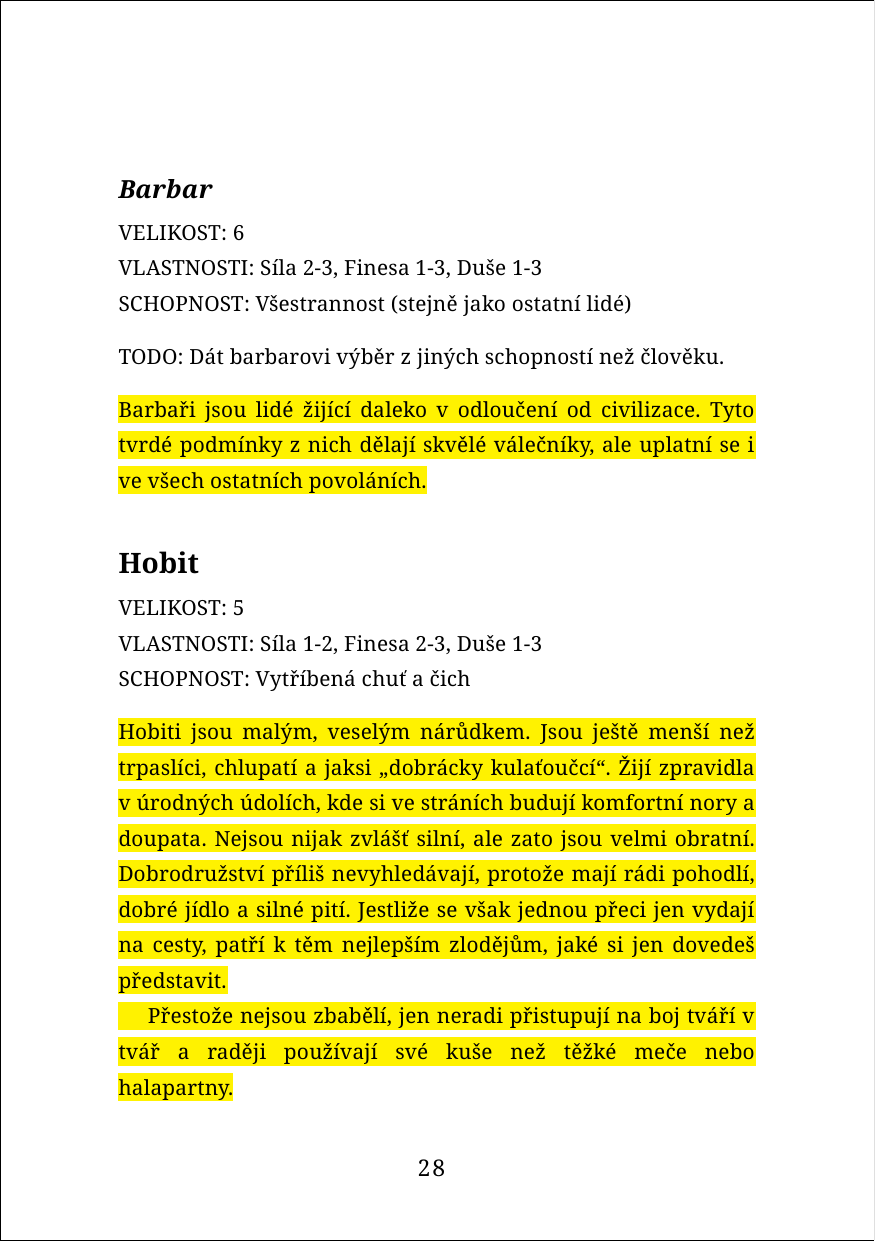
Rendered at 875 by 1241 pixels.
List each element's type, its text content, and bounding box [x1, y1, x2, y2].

text Barbaři jsou lidé žijící daleko v odloučení od civilizace. Tyto tvrdé podmínky z nich dělají skvělé válečníky, ale uplatní se i ve všech ostatních povoláních. [118, 395, 756, 494]
text VELIKOST: 6 VLASTNOSTI: Síla 2-3, Finesa 1-3, Duše 1-3 SCHOPNOST: Všestrannost (stejně jako ostatní lidé) [118, 218, 756, 317]
subtitle Hobit [118, 543, 756, 581]
text Hobiti jsou malým, veselým nárůdkem. Jsou ještě menší než trpaslíci, chlupatí a jaksi „dobrácky kulaťoučcí“. Žijí zpravidla v úrodných údolích, kde si ve stráních budují komfortní nory a doupata. Nejsou nijak zvlášť silní, ale zato jsou velmi obratní. Dobrodružství příliš nevyhledávají, protože mají rádi pohodlí, dobré jídlo a silné pití. Jestliže se však jednou přeci jen vydají na cesty, patří k těm nejlepším zlodějům, jaké si jen dovedeš představit. Přestože nejsou zbabělí, jen neradi přistupují na boj tváří v tvář a raději používají své kuše než těžké meče nebo halapartny. [118, 717, 756, 1101]
text TODO: Dát barbarovi výběr z jiných schopností než člověku. [118, 342, 756, 370]
text VELIKOST: 5 VLASTNOSTI: Síla 1-2, Finesa 2-3, Duše 1-3 SCHOPNOST: Vytříbená chuť a čich [118, 593, 756, 693]
subtitle Barbar [118, 172, 756, 206]
